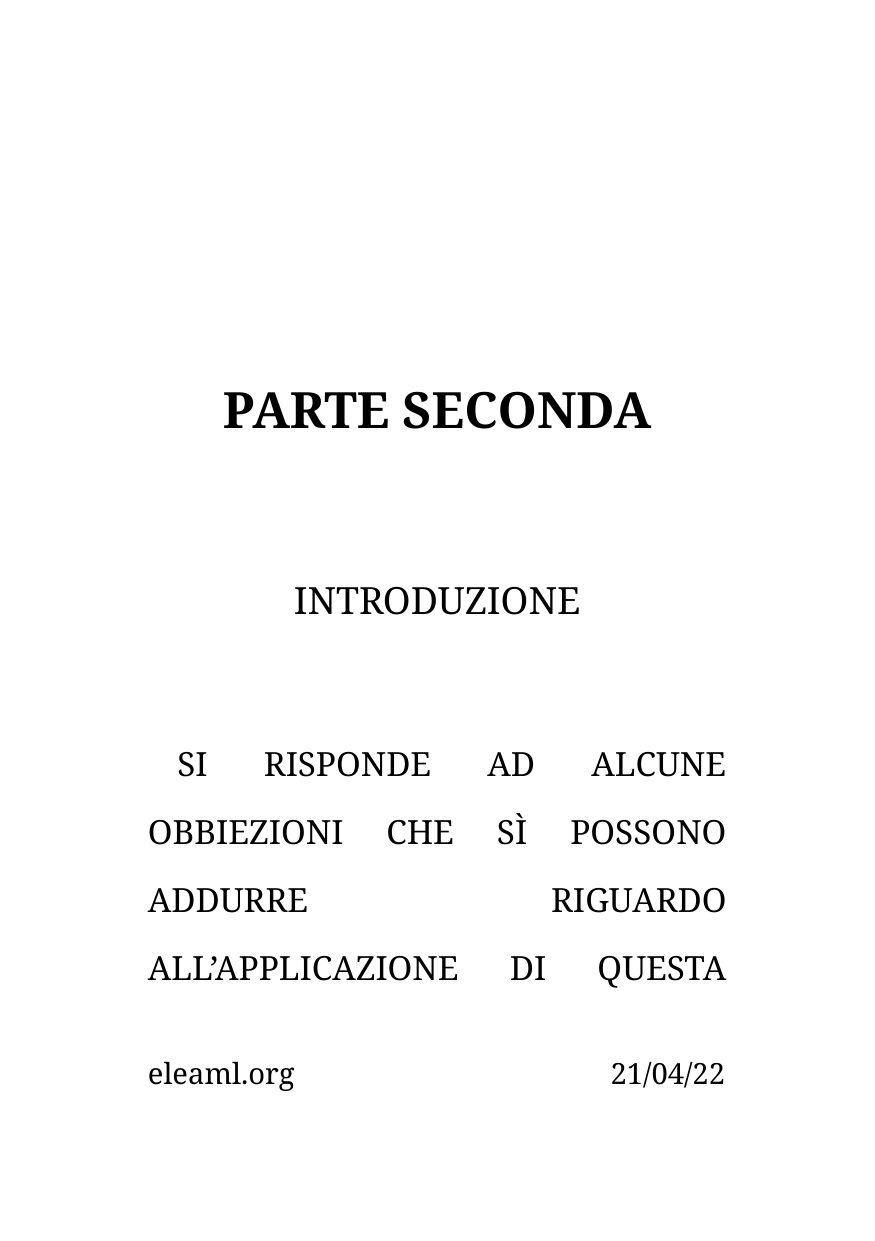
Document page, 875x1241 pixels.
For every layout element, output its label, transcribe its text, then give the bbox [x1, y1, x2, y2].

text SI RISPONDE AD ALCUNE OBBIEZIONI CHE SÌ POSSONO ADDURRE RIGUARDO ALL’APPLICAZIONE DI QUESTA [148, 741, 726, 991]
subtitle INTRODUZIONE [148, 574, 726, 625]
subtitle PARTE SECONDA [148, 375, 726, 443]
